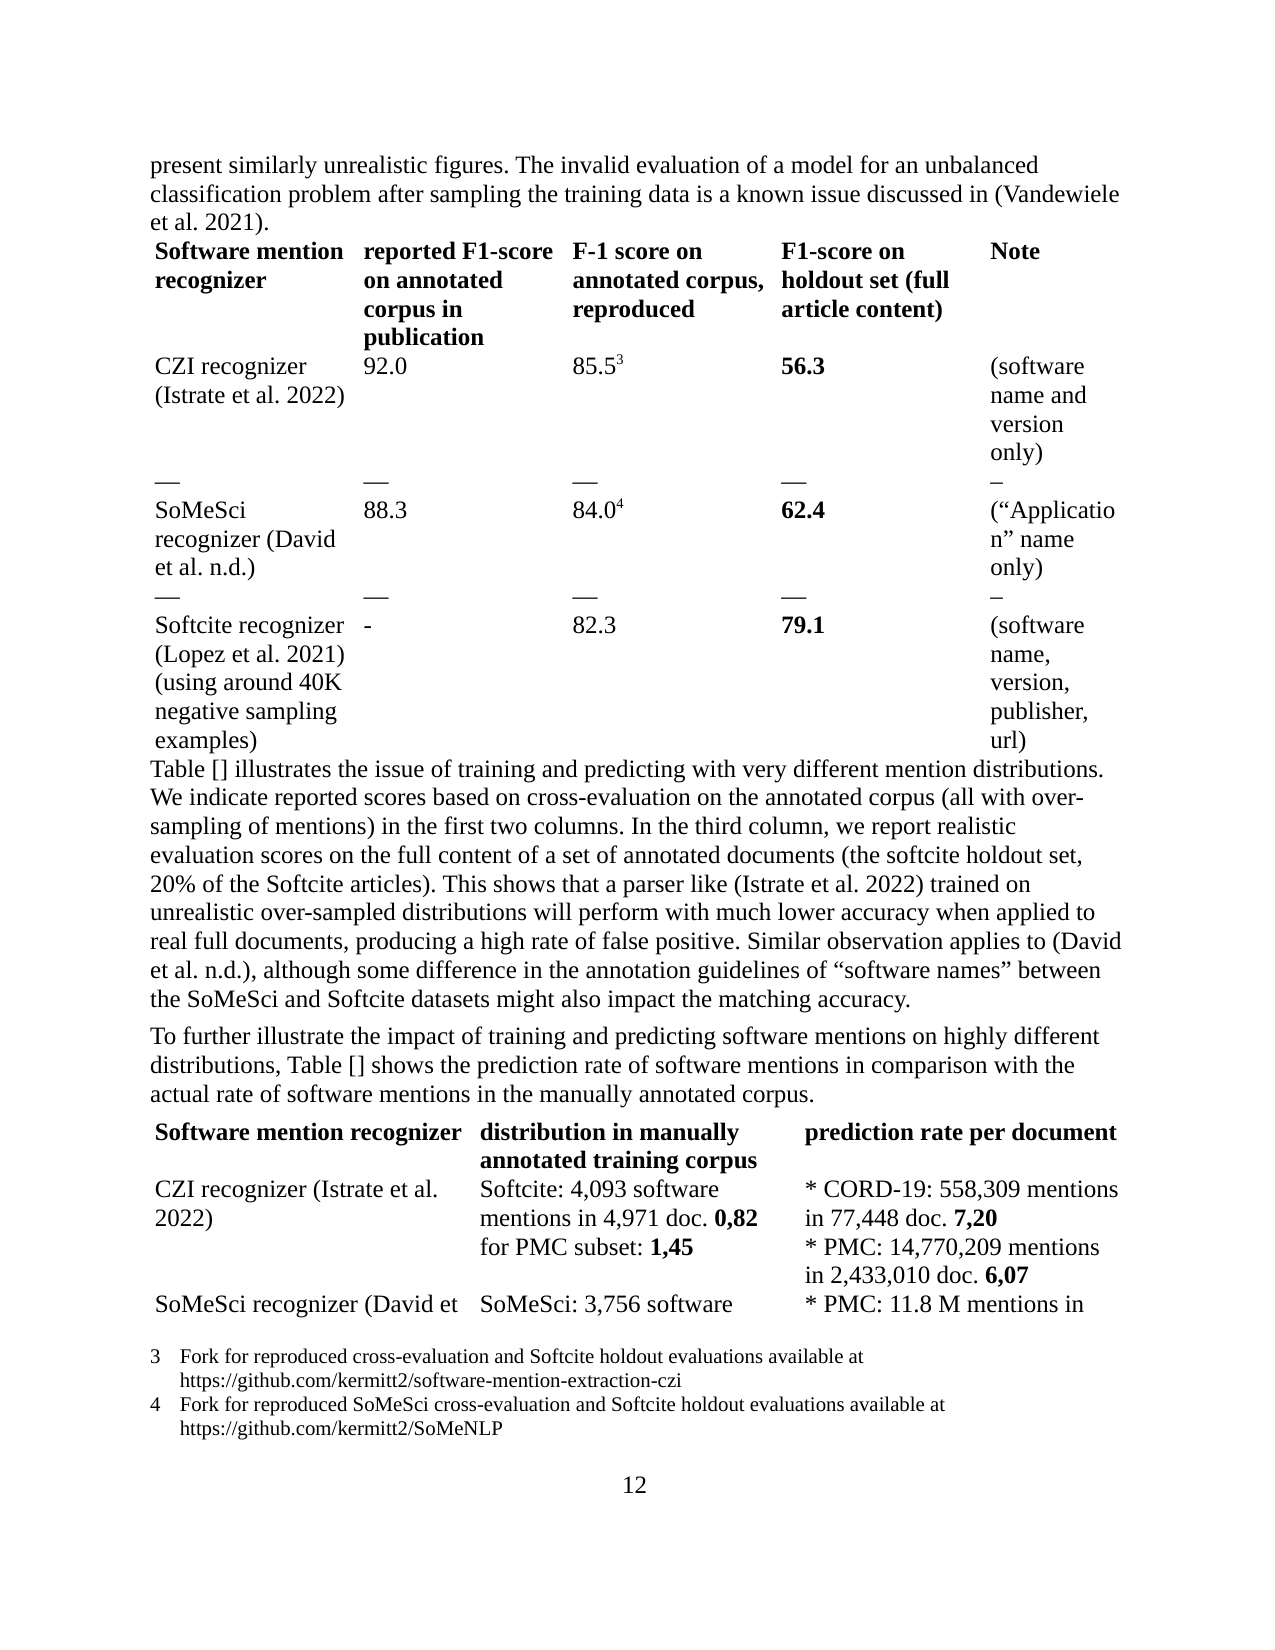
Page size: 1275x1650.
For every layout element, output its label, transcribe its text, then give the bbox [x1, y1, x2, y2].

table_header Note [986, 236, 1125, 351]
table_cell * PMC: 11.8 M mentions in [800, 1289, 1125, 1318]
table_header reported F1-score on annotated corpus in publication [359, 236, 568, 351]
table_cell for PMC subset: 1,45 [475, 1232, 800, 1289]
table_cell CZI recognizer (Istrate et al. 2022) [150, 1174, 475, 1232]
table_cell SoMeSci: 3,756 software [475, 1289, 800, 1318]
table_cell 56.3 [777, 351, 986, 466]
table_cell [150, 1232, 475, 1289]
table_cell — [777, 581, 986, 610]
table_cell – [986, 466, 1125, 495]
table_cell — [777, 466, 986, 495]
table_cell SoMeSci recognizer (David et al. n.d.) [150, 495, 359, 581]
text present similarly unrealistic figures. The invalid evaluation of a model for an unbalanced classification problem after sampling the training data is a known issue discussed in (Vandewiele et al. 2021). [150, 150, 1125, 236]
table_cell – [986, 581, 1125, 610]
table_cell CZI recognizer (Istrate et al. 2022) [150, 351, 359, 466]
table_cell - [359, 610, 568, 754]
table_cell Softcite recognizer (Lopez et al. 2021) (using around 40K negative sampling examples) [150, 610, 359, 754]
text Table [] illustrates the issue of training and predicting with very different mention distributions. We indicate reported scores based on cross-evaluation on the annotated corpus (all with over-sampling of mentions) in the first two columns. In the third column, we report realistic evaluation scores on the full content of a set of annotated documents (the softcite holdout set, 20% of the Softcite articles). This shows that a parser like (Istrate et al. 2022) trained on unrealistic over-sampled distributions will perform with much lower accuracy when applied to real full documents, producing a high rate of false positive. Similar observation applies to (David et al. n.d.), although some difference in the annotation guidelines of “software names” between the SoMeSci and Softcite datasets might also impact the matching accuracy. [150, 754, 1125, 1012]
table_cell 92.0 [359, 351, 568, 466]
table_header distribution in manually annotated training corpus [475, 1117, 800, 1174]
table_header F-1 score on annotated corpus, reproduced [568, 236, 777, 351]
table_cell 79.1 [777, 610, 986, 754]
table_header Software mention recognizer [150, 236, 359, 351]
table_cell Softcite: 4,093 software mentions in 4,971 doc. 0,82 [475, 1174, 800, 1232]
table_cell — [568, 466, 777, 495]
table_cell — [150, 581, 359, 610]
table_cell 82.3 [568, 610, 777, 754]
table_cell * PMC: 14,770,209 mentions in 2,433,010 doc. 6,07 [800, 1232, 1125, 1289]
table_cell — [150, 466, 359, 495]
table_cell (“Application” name only) [986, 495, 1125, 581]
table_cell 62.4 [777, 495, 986, 581]
table_header prediction rate per document [800, 1117, 1125, 1174]
text To further illustrate the impact of training and predicting software mentions on highly different distributions, Table [] shows the prediction rate of software mentions in comparison with the actual rate of software mentions in the manually annotated corpus. [150, 1021, 1125, 1108]
table_cell (software name, version, publisher, url) [986, 610, 1125, 754]
table_header Software mention recognizer [150, 1117, 475, 1174]
table_cell — [568, 581, 777, 610]
table_cell 88.3 [359, 495, 568, 581]
table_cell — [359, 466, 568, 495]
table_cell * CORD-19: 558,309 mentions in 77,448 doc. 7,20 [800, 1174, 1125, 1232]
table_cell 85.5 [568, 351, 777, 466]
table_cell (software name and version only) [986, 351, 1125, 466]
table_cell SoMeSci recognizer (David et [150, 1289, 475, 1318]
table_cell — [359, 581, 568, 610]
table_header F1-score on holdout set (full article content) [777, 236, 986, 351]
table_cell 84.0 [568, 495, 777, 581]
